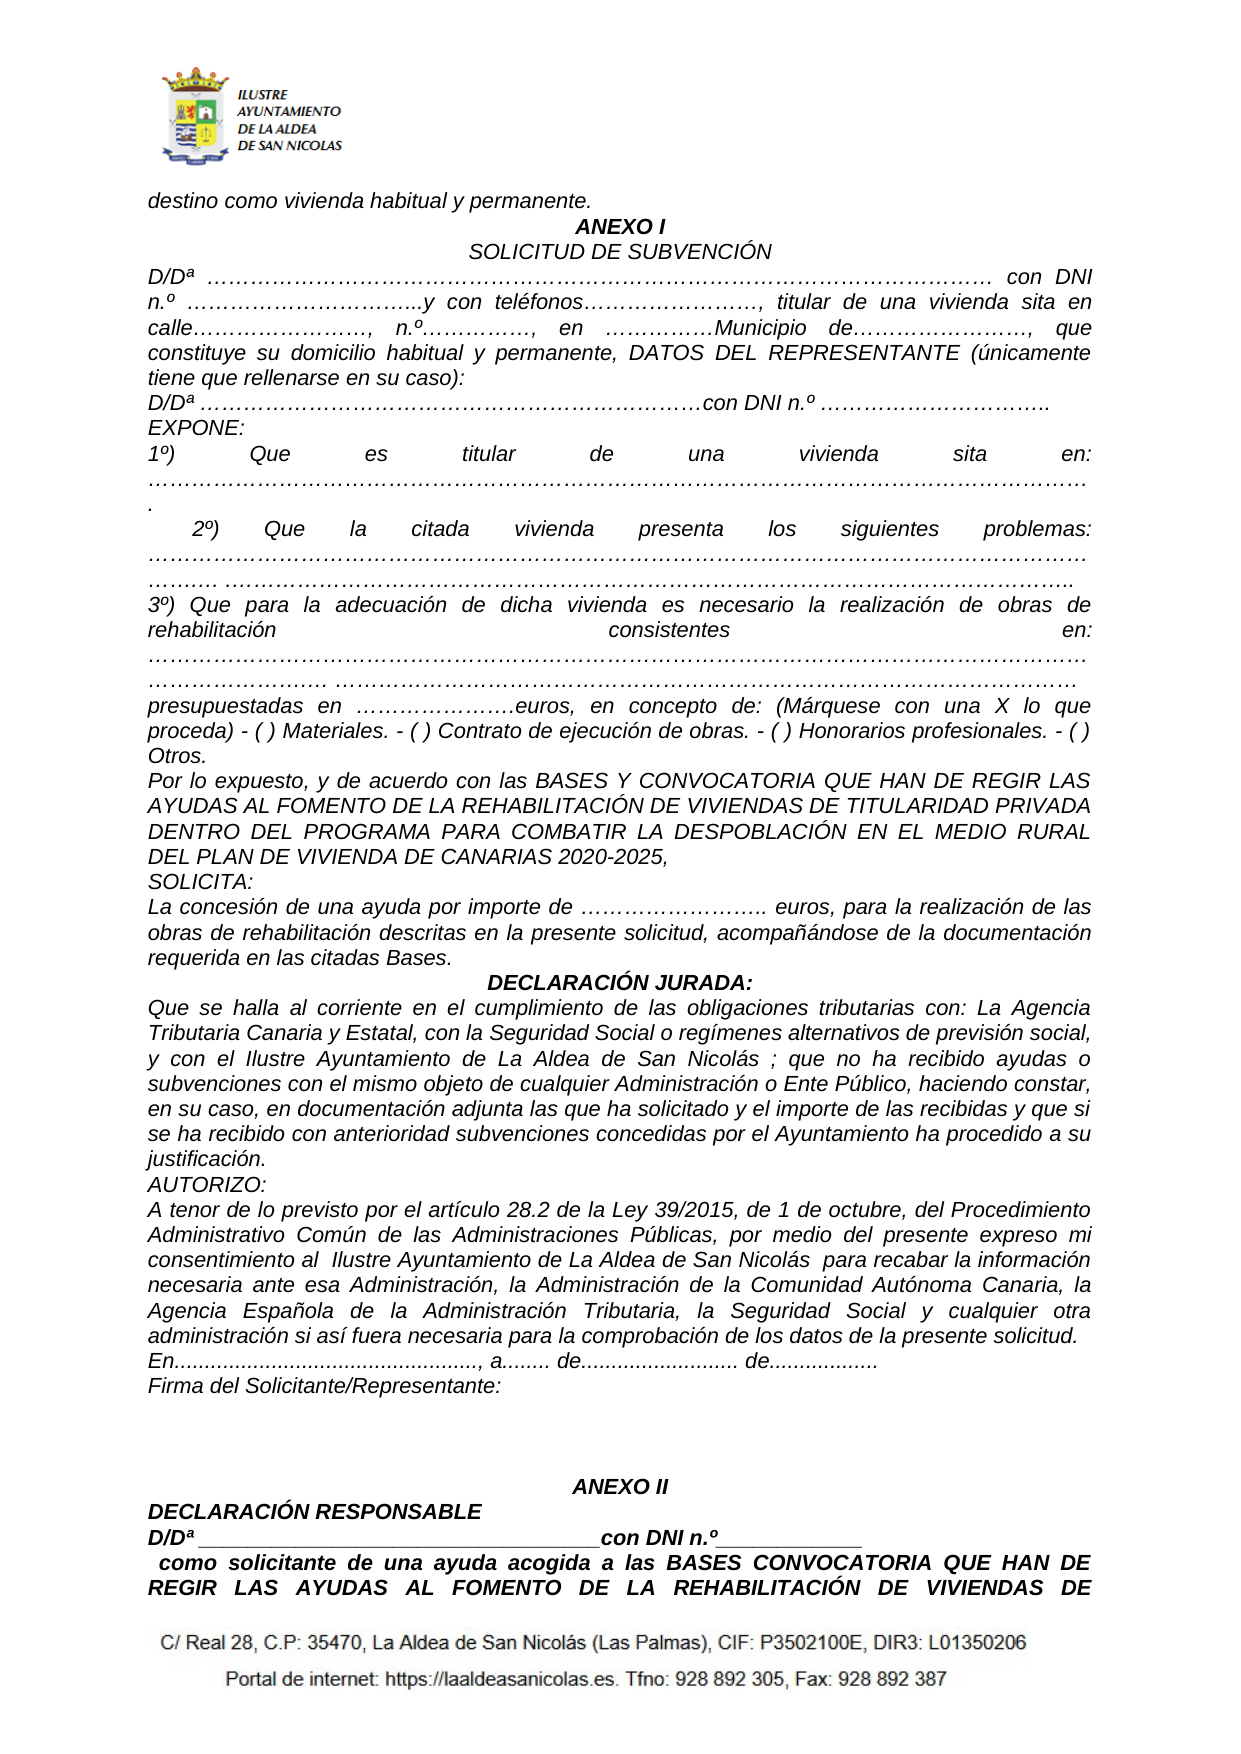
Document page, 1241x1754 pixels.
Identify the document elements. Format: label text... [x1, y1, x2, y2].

text DECLARACIÓN RESPONSABLE [148, 1499, 1093, 1524]
text Que se halla al corriente en el cumplimiento de las obligaciones tributarias con: La Agencia Tributaria Canaria y Estatal, con la Seguridad Social o regímenes alternativos de previsión social, y con el Ilustre Ayuntamiento de La Aldea de San Nicolás ; que no ha recibido ayudas o subvenciones con el mismo objeto de cualquier Administración o Ente Público, haciendo constar, en su caso, en documentación adjunta las que ha solicitado y el importe de las recibidas y que si se ha recibido con anterioridad subvenciones concedidas por el Ayuntamiento ha procedido a su justificación. [148, 995, 1093, 1172]
text destino como vivienda habitual y permanente. [148, 188, 1093, 214]
text A tenor de lo previsto por el artículo 28.2 de la Ley 39/2015, de 1 de octubre, del Procedimiento Administrativo Común de las Administraciones Públicas, por medio del presente expreso mi consentimiento al Ilustre Ayuntamiento de La Aldea de San Nicolás para recabar la información necesaria ante esa Administración, la Administración de la Comunidad Autónoma Canaria, la Agencia Española de la Administración Tributaria, la Seguridad Social y cualquier otra administración si así fuera necesaria para la comprobación de los datos de la presente solicitud. [148, 1197, 1093, 1348]
text ANEXO II [148, 1474, 1093, 1499]
text EXPONE: [148, 415, 1093, 441]
text AUTORIZO: [148, 1172, 1093, 1197]
text D/Dª ……………………………………………………………con DNI n.º ………………………….. [148, 390, 1093, 415]
text 2º) Que la citada vivienda presenta los siguientes problemas: ……………………………………………………………………………………………………………………….… .…………………………………………………………………………………………………….. [148, 516, 1093, 592]
picture [148, 1626, 1034, 1695]
text 3º) Que para la adecuación de dicha vivienda es necesario la realización de obras de rehabilitación consistentes en: …………………………………………………………………………………………………………………………………….… ………………………………………………………………………………………… [148, 592, 1093, 693]
text SOLICITA: [148, 869, 1093, 894]
text DECLARACIÓN JURADA: [148, 970, 1093, 995]
text Firma del Solicitante/Representante: [148, 1373, 1093, 1398]
text En.................................................., a........ de.......................... de.................. [148, 1348, 1093, 1373]
text como solicitante de una ayuda acogida a las BASES CONVOCATORIA QUE HAN DE REGIR LAS AYUDAS AL FOMENTO DE LA REHABILITACIÓN DE VIVIENDAS DE [148, 1550, 1093, 1600]
text 1º) Que es titular de una vivienda sita en: …………………………………………………………………………………………………………………. [148, 441, 1093, 516]
text La concesión de una ayuda por importe de …………………….. euros, para la realización de las obras de rehabilitación descritas en la presente solicitud, acompañándose de la documentación requerida en las citadas Bases. [148, 894, 1093, 970]
text Por lo expuesto, y de acuerdo con las BASES Y CONVOCATORIA QUE HAN DE REGIR LAS AYUDAS AL FOMENTO DE LA REHABILITACIÓN DE VIVIENDAS DE TITULARIDAD PRIVADA DENTRO DEL PROGRAMA PARA COMBATIR LA DESPOBLACIÓN EN EL MEDIO RURAL DEL PLAN DE VIVIENDA DE CANARIAS 2020-2025, [148, 768, 1093, 869]
picture [148, 59, 358, 173]
text SOLICITUD DE SUBVENCIÓN [148, 239, 1093, 264]
text presupuestadas en ………………….euros, en concepto de: (Márquese con una X lo que proceda) - ( ) Materiales. - ( ) Contrato de ejecución de obras. - ( ) Honorarios profesionales. - ( ) Otros. [148, 693, 1093, 768]
text D/Dª ……………………………………………………………………………………………… con DNI n.º …………………………...y con teléfonos……………………, titular de una vivienda sita en calle……………………, n.º……………, en ……………Municipio de……………………, que constituye su domicilio habitual y permanente, DATOS DEL REPRESENTANTE (únicamente tiene que rellenarse en su caso): [148, 264, 1093, 390]
text ANEXO I [148, 214, 1093, 239]
text D/Dª _________________________________con DNI n.º____________ [148, 1524, 1093, 1550]
